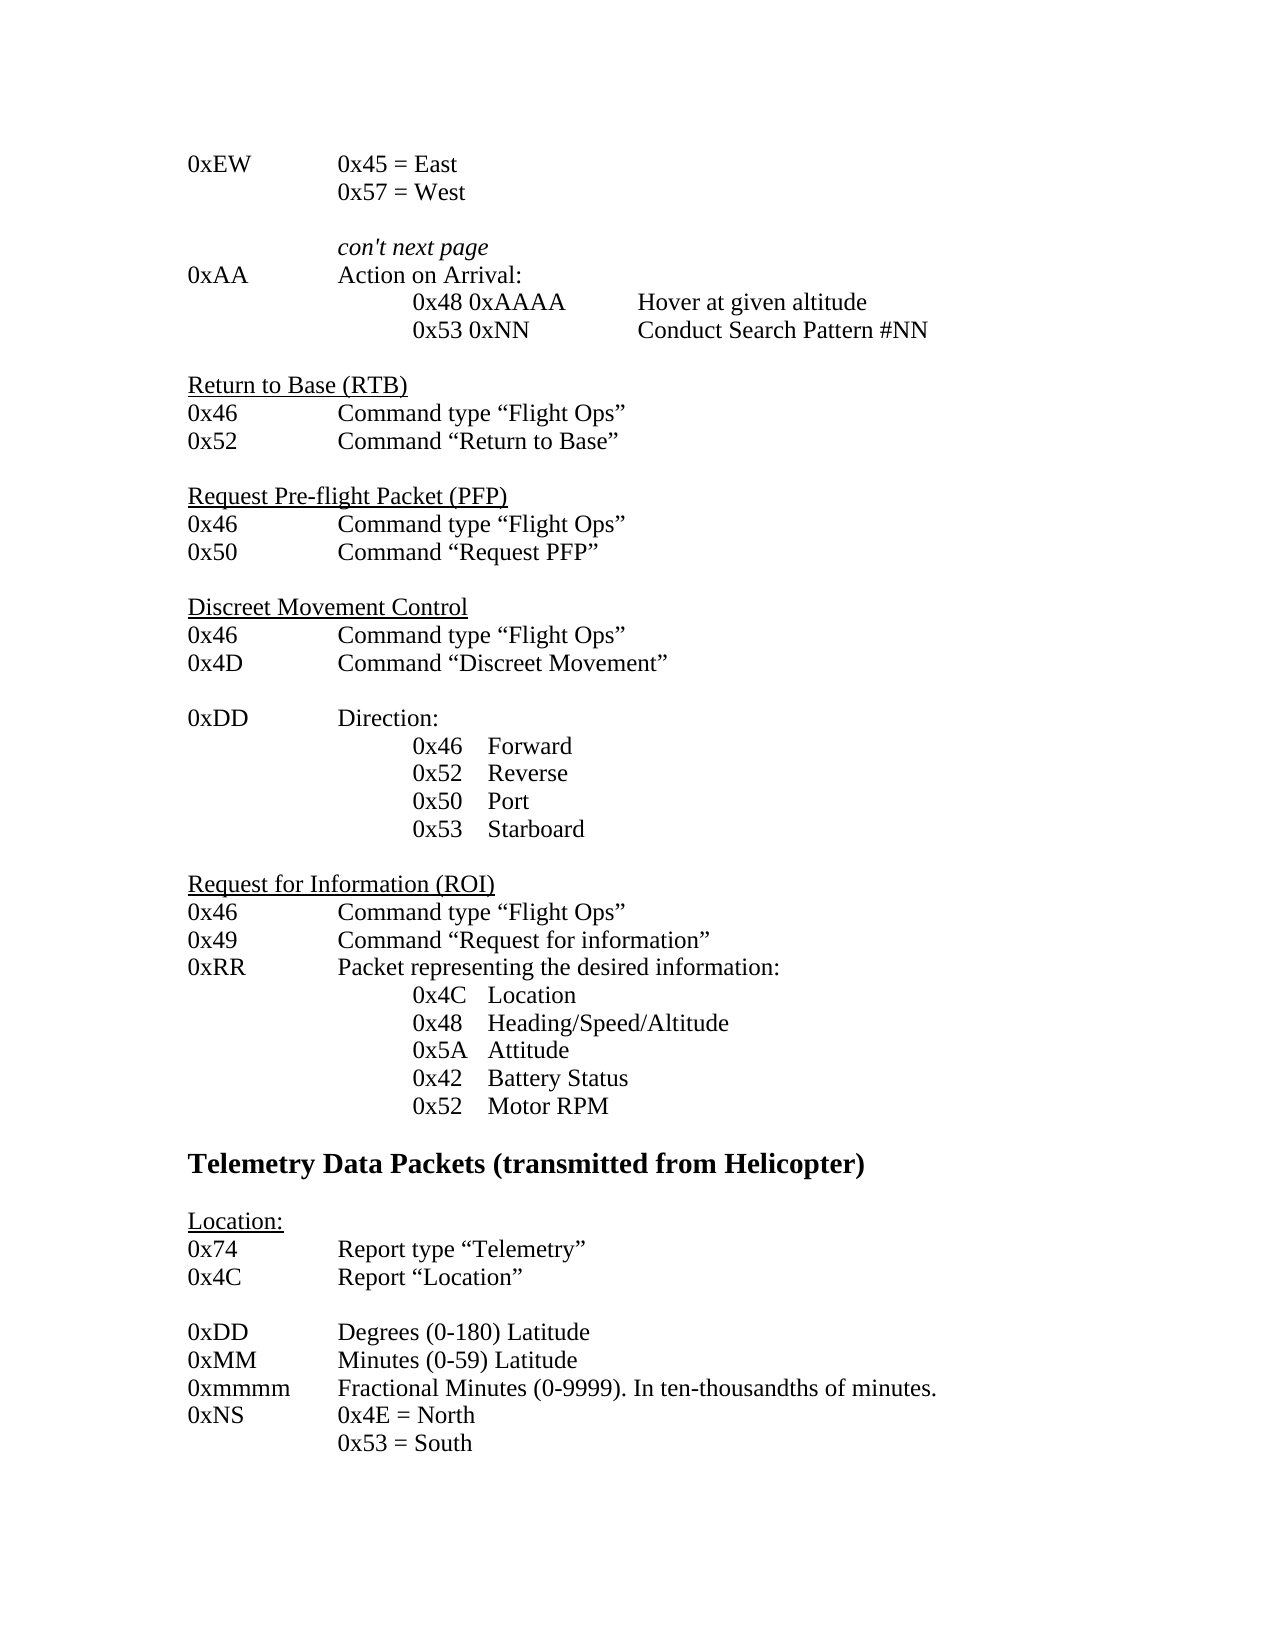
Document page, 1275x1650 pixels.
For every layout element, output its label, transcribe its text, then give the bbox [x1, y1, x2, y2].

text 0x46 Command type “Flight Ops” [187, 399, 1087, 427]
text 0xDD Degrees (0-180) Latitude [187, 1318, 1087, 1346]
text 0xDD Direction: [187, 704, 1087, 732]
text 0x46 Command type “Flight Ops” [187, 898, 1087, 926]
text 0xMM Minutes (0-59) Latitude [187, 1346, 1087, 1374]
text 0x46 Forward [187, 732, 1087, 759]
text 0x46 Command type “Flight Ops” [187, 621, 1087, 649]
text Telemetry Data Packets (transmitted from Helicopter) [187, 1147, 1087, 1180]
text 0x52 Motor RPM [187, 1092, 1087, 1120]
text 0x48 0xAAAA Hover at given altitude [187, 288, 1087, 316]
text 0x74 Report type “Telemetry” [187, 1235, 1087, 1263]
text 0xAA Action on Arrival: [187, 261, 1087, 288]
text 0xEW 0x45 = East [187, 150, 1087, 178]
text Discreet Movement Control [187, 593, 1087, 621]
text 0xmmmm Fractional Minutes (0-9999). In ten-thousandths of minutes. [187, 1374, 1087, 1401]
text 0x52 Command “Return to Base” [187, 427, 1087, 455]
text 0x5A Attitude [187, 1037, 1087, 1064]
text 0x48 Heading/Speed/Altitude [187, 1009, 1087, 1037]
text 0x53 0xNN Conduct Search Pattern #NN [187, 316, 1087, 344]
text 0x4C Report “Location” [187, 1263, 1087, 1291]
text 0x57 = West [187, 178, 1087, 205]
text 0x4D Command “Discreet Movement” [187, 649, 1087, 676]
text 0x4C Location [187, 981, 1087, 1009]
text 0x49 Command “Request for information” [187, 926, 1087, 953]
text 0x53 = South [187, 1429, 1087, 1457]
text Request for Information (ROI) [187, 870, 1087, 898]
text 0xNS 0x4E = North [187, 1401, 1087, 1429]
text Return to Base (RTB) [187, 372, 1087, 399]
text 0x46 Command type “Flight Ops” [187, 510, 1087, 538]
text 0xRR Packet representing the desired information: [187, 953, 1087, 981]
text 0x50 Port [187, 787, 1087, 815]
text 0x52 Reverse [187, 759, 1087, 787]
text con't next page [187, 233, 1087, 261]
text 0x50 Command “Request PFP” [187, 538, 1087, 566]
text Request Pre-flight Packet (PFP) [187, 482, 1087, 510]
text Location: [187, 1207, 1087, 1235]
text 0x53 Starboard [187, 815, 1087, 843]
text 0x42 Battery Status [187, 1064, 1087, 1092]
